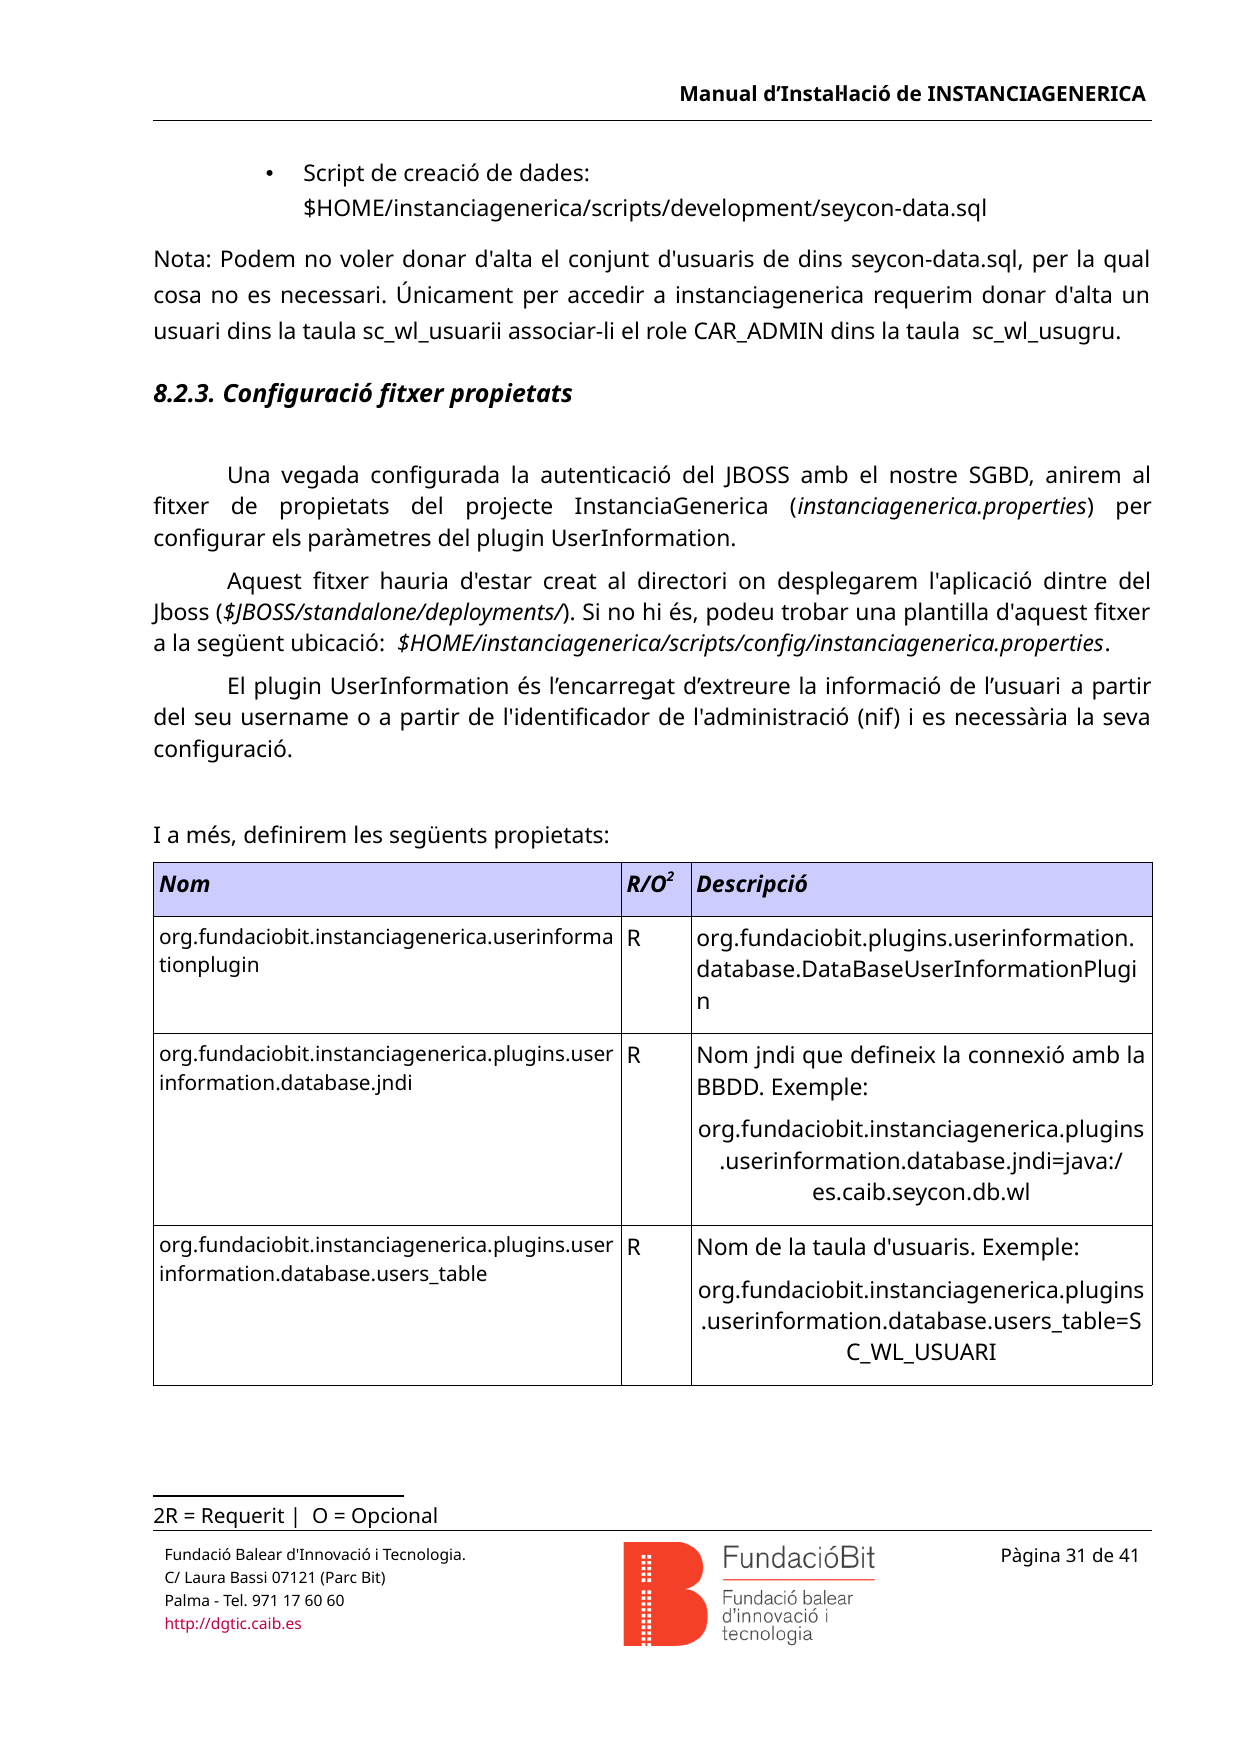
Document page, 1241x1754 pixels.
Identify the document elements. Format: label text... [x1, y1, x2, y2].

table_cell org.fundaciobit.instanciagenerica.userinformationplugin [154, 917, 621, 1033]
picture [623, 1542, 875, 1646]
list Script de creació de dades: $HOME/instanciagenerica/scripts/development/seycon-data.sql [266, 156, 1152, 224]
table_cell org.fundaciobit.instanciagenerica.plugins.userinformation.database.users_table [154, 1226, 621, 1385]
subtitle Configuració fitxer propietats [153, 376, 1152, 410]
table_cell R [622, 1226, 691, 1385]
table_cell R [622, 1034, 691, 1225]
text Aquest fitxer hauria d'estar creat al directori on desplegarem l'aplicació dintre del Jboss ($JBOSS/standalone/deployments/). Si no hi és, podeu trobar una plantilla d'aquest fitxer a la següent ubicació: $HOME/instanciagenerica/scripts/config/instanciagenerica.properties. [153, 564, 1152, 658]
text Nota: Podem no voler donar d'alta el conjunt d'usuaris de dins seycon-data.sql, per la qual cosa no es necessari. Únicament per accedir a instanciagenerica requerim donar d'alta un usuari dins la taula sc_wl_usuarii associar-li el role CAR_ADMIN dins la taula sc_wl_usugru. [153, 243, 1152, 346]
text Una vegada configurada la autenticació del JBOSS amb el nostre SGBD, anirem al fitxer de propietats del projecte InstanciaGenerica (instanciagenerica.properties) per configurar els paràmetres del plugin UserInformation. [153, 459, 1152, 553]
table_cell Nom de la taula d'usuaris. Exemple: org.fundaciobit.instanciagenerica.plugins.userinformation.database.users_table=SC_WL_USUARI [692, 1226, 1152, 1385]
table_cell Nom jndi que defineix la connexió amb la BBDD. Exemple: org.fundaciobit.instanciagenerica.plugins.userinformation.database.jndi=java:/es.caib.seycon.db.wl [692, 1034, 1152, 1225]
table_header Nom [154, 863, 621, 916]
table_cell org.fundaciobit.instanciagenerica.plugins.userinformation.database.jndi [154, 1034, 621, 1225]
text I a més, definirem les següents propietats: [153, 819, 1152, 850]
table_header R/O [622, 863, 691, 916]
table_cell R [622, 917, 691, 1033]
table_cell org.fundaciobit.plugins.userinformation.database.DataBaseUserInformationPlugin [692, 917, 1152, 1033]
table_header Descripció [692, 863, 1152, 916]
text El plugin UserInformation és l’encarregat d’extreure la informació de l’usuari a partir del seu username o a partir de l'identificador de l'administració (nif) i es necessària la seva configuració. [153, 670, 1152, 764]
